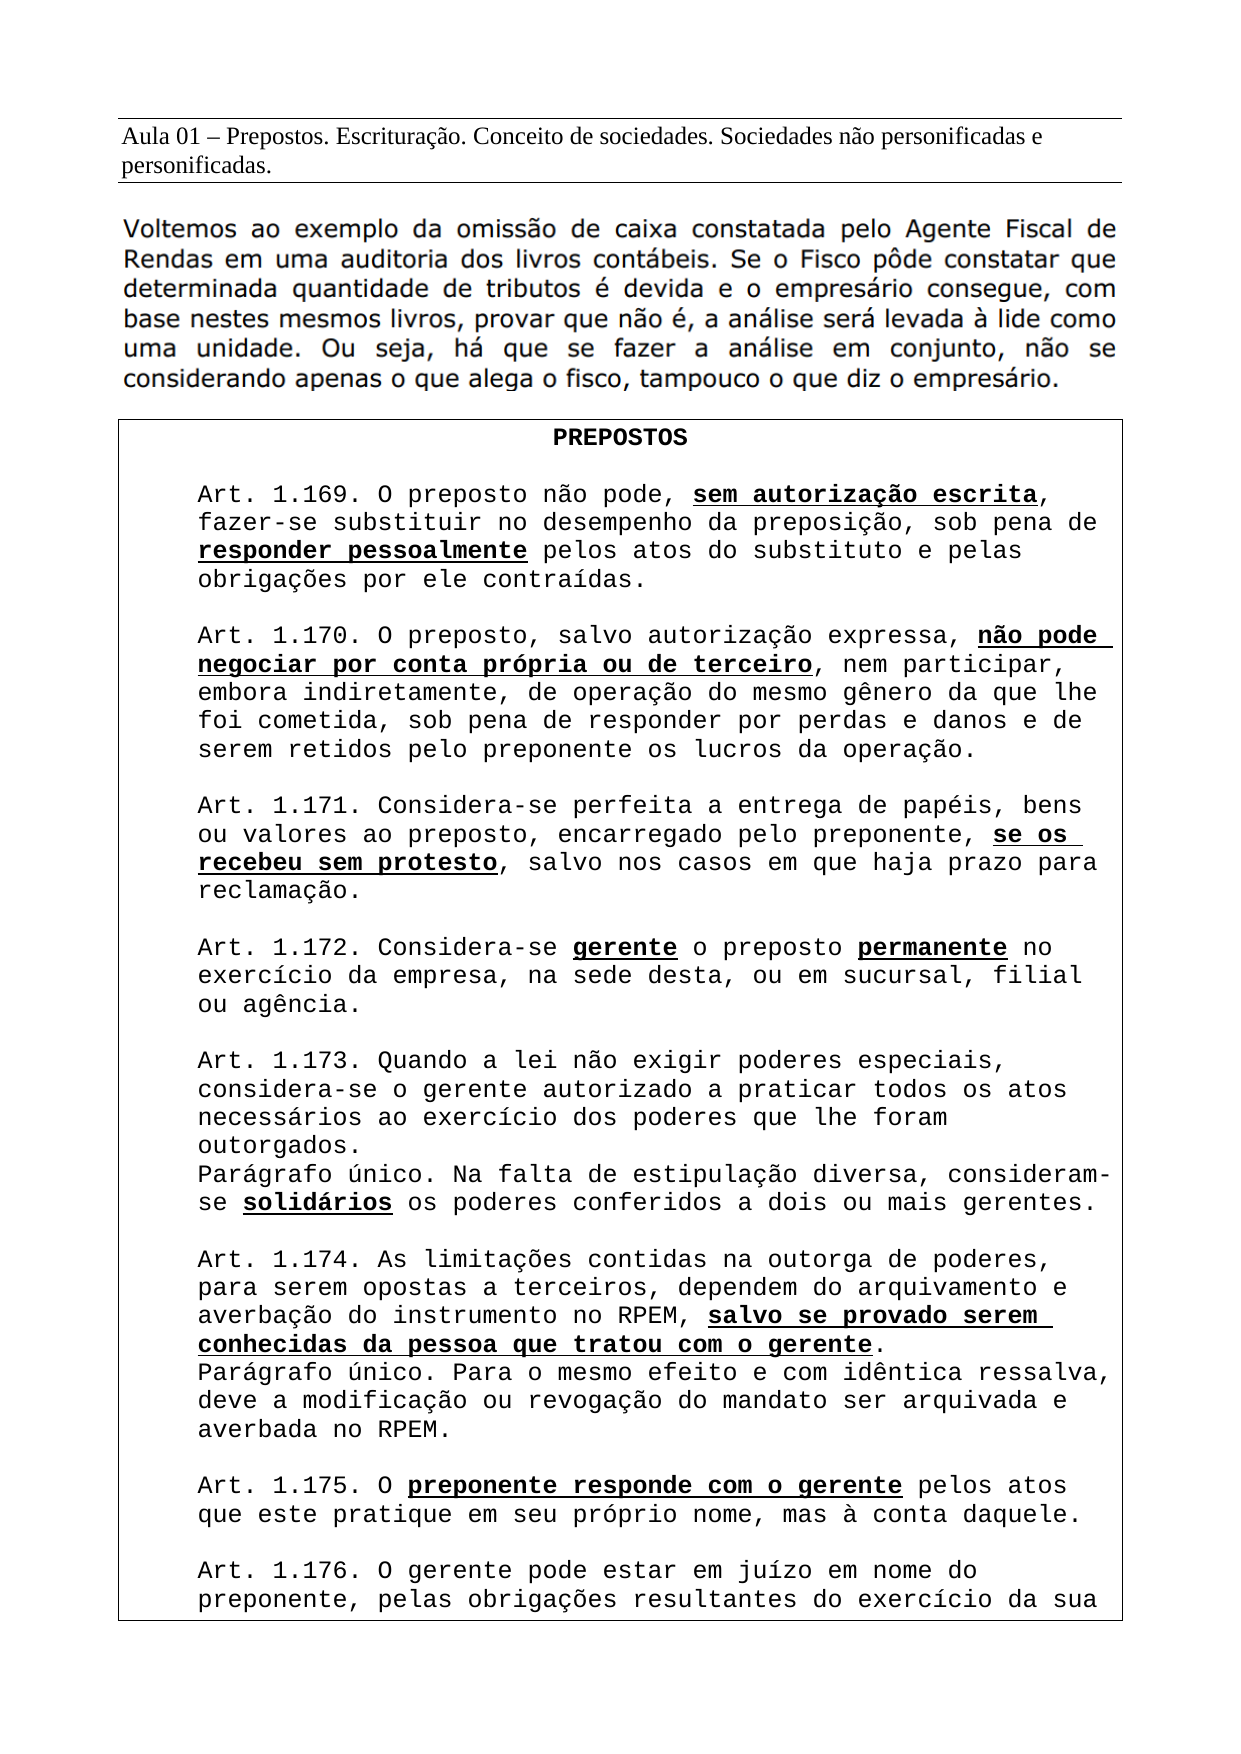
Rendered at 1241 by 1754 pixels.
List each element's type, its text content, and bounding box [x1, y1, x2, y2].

picture [118, 211, 1123, 391]
table_header PREPOSTOS Art. 1.169. O preposto não pode, sem autorização escrita, fazer-se substituir no desempenho da preposição, sob pena de responder pessoalmente pelos atos do substituto e pelas obrigações por ele contraídas. Art. 1.170. O preposto, salvo autorização expressa, não pode negociar por conta própria ou de terceiro, nem participar, embora indiretamente, de operação do mesmo gênero da que lhe foi cometida, sob pena de responder por perdas e danos e de serem retidos pelo preponente os lucros da operação. Art. 1.171. Considera-se perfeita a entrega de papéis, bens ou valores ao preposto, encarregado pelo preponente, se os recebeu sem protesto, salvo nos casos em que haja prazo para reclamação. Art. 1.172. Considera-se gerente o preposto permanente no exercício da empresa, na sede desta, ou em sucursal, filial ou agência. Art. 1.173. Quando a lei não exigir poderes especiais, considera-se o gerente autorizado a praticar todos os atos necessários ao exercício dos poderes que lhe foram outorgados. Parágrafo único. Na falta de estipulação diversa, consideram-se solidários os poderes conferidos a dois ou mais gerentes. Art. 1.174. As limitações contidas na outorga de poderes, para serem opostas a terceiros, dependem do arquivamento e averbação do instrumento no RPEM, salvo se provado serem conhecidas da pessoa que tratou com o gerente. Parágrafo único. Para o mesmo efeito e com idêntica ressalva, deve a modificação ou revogação do mandato ser arquivada e averbada no RPEM. Art. 1.175. O preponente responde com o gerente pelos atos que este pratique em seu próprio nome, mas à conta daquele. Art. 1.176. O gerente pode estar em juízo em nome do preponente, pelas obrigações resultantes do exercício da sua [119, 420, 1122, 1620]
